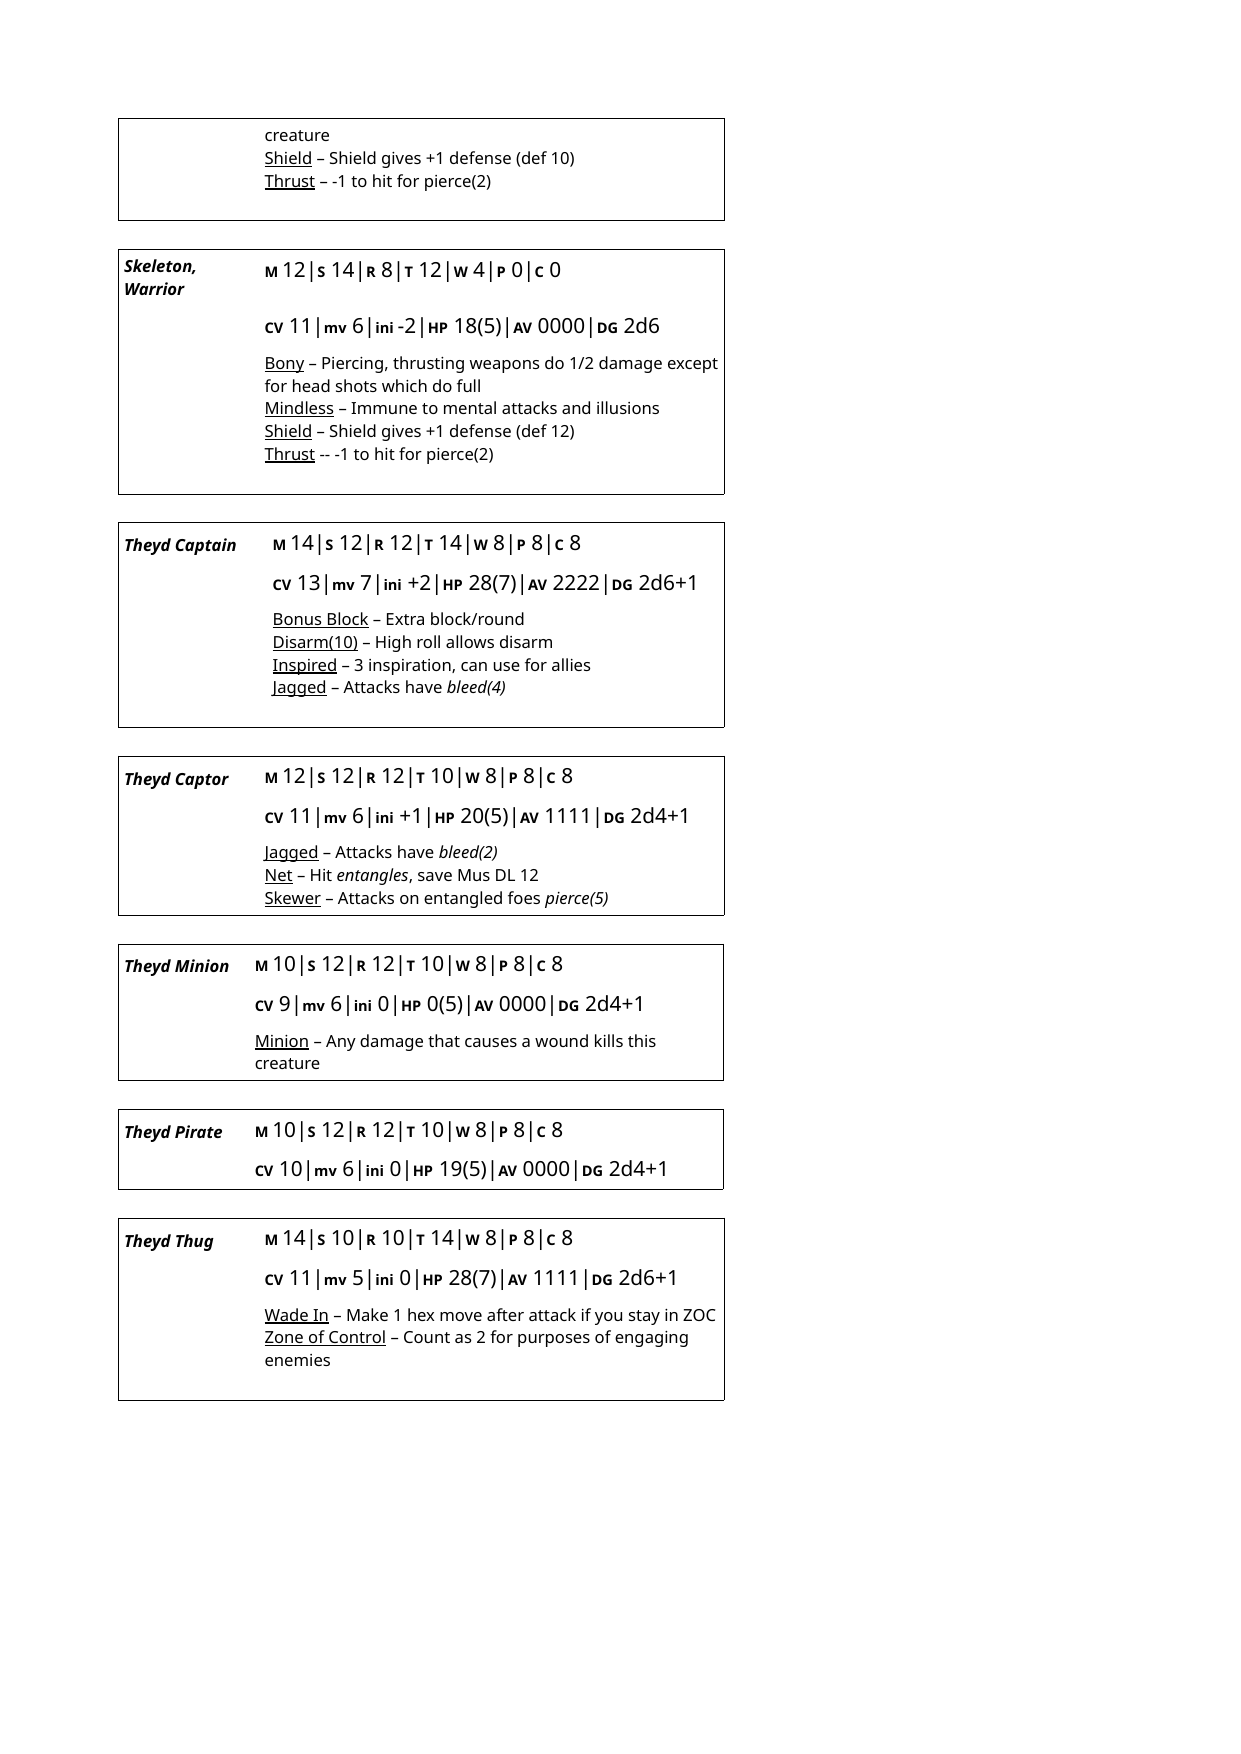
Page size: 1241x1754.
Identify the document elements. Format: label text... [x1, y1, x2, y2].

table_cell CV 11|mv 5|ini 0|HP 28(7)|AV 1111|DG 2d6+1 [259, 1258, 724, 1297]
table_cell [119, 119, 258, 220]
table_cell [119, 796, 258, 835]
table_cell [119, 984, 249, 1023]
table_cell Jagged – Attacks have bleed(2) Net – Hit entangles, save Mus DL 12 Skewer – Attacks on entangled foes pierce(5) [259, 835, 724, 915]
table_header Theyd Captain [119, 523, 267, 562]
table_cell Bonus Block – Extra block/round Disarm(10) – High roll allows disarm Inspired – 3 inspiration, can use for allies Jagged – Attacks have bleed(4) [267, 602, 724, 727]
table_header Theyd Pirate [119, 1110, 249, 1149]
table_header Theyd Thug [119, 1219, 258, 1258]
table_cell [119, 306, 258, 346]
table_header Skeleton, Warrior [119, 250, 258, 306]
table_cell CV 11|mv 6|ini -2|HP 18(5)|AV 0000|DG 2d6 [259, 306, 724, 346]
table_cell Bony – Piercing, thrusting weapons do 1/2 damage except for head shots which do full Mindless – Immune to mental attacks and illusions Shield – Shield gives +1 defense (def 12) Thrust -- -1 to hit for pierce(2) [259, 346, 724, 493]
table_cell CV 10|mv 6|ini 0|HP 19(5)|AV 0000|DG 2d4+1 [249, 1149, 723, 1189]
table_cell Minion – Any damage that causes a wound kills this creature [249, 1024, 723, 1080]
table_header Theyd Captor [119, 757, 258, 796]
table_header M 10|S 12|R 12|T 10|W 8|P 8|C 8 [249, 1110, 723, 1149]
table_cell [119, 562, 267, 602]
table_cell [119, 1298, 258, 1400]
table_cell creature Shield – Shield gives +1 defense (def 10) Thrust – -1 to hit for pierce(2) [259, 119, 724, 220]
table_cell [119, 1024, 249, 1080]
table_header M 14|S 12|R 12|T 14|W 8|P 8|C 8 [267, 523, 724, 562]
table_cell [119, 1258, 258, 1297]
table_cell CV 11|mv 6|ini +1|HP 20(5)|AV 1111|DG 2d4+1 [259, 796, 724, 835]
table_cell [119, 835, 258, 915]
table_cell CV 9|mv 6|ini 0|HP 0(5)|AV 0000|DG 2d4+1 [249, 984, 723, 1023]
table_cell [119, 602, 267, 727]
table_cell Wade In – Make 1 hex move after attack if you stay in ZOC Zone of Control – Count as 2 for purposes of engaging enemies [259, 1298, 724, 1400]
table_header M 14|S 10|R 10|T 14|W 8|P 8|C 8 [259, 1219, 724, 1258]
table_header Theyd Minion [119, 945, 249, 983]
table_header M 10|S 12|R 12|T 10|W 8|P 8|C 8 [249, 945, 723, 983]
table_header M 12|S 14|R 8|T 12|W 4|P 0|C 0 [259, 250, 724, 306]
table_cell [119, 1149, 249, 1189]
table_cell [119, 346, 258, 493]
table_cell CV 13|mv 7|ini +2|HP 28(7)|AV 2222|DG 2d6+1 [267, 562, 724, 602]
table_header M 12|S 12|R 12|T 10|W 8|P 8|C 8 [259, 757, 724, 796]
